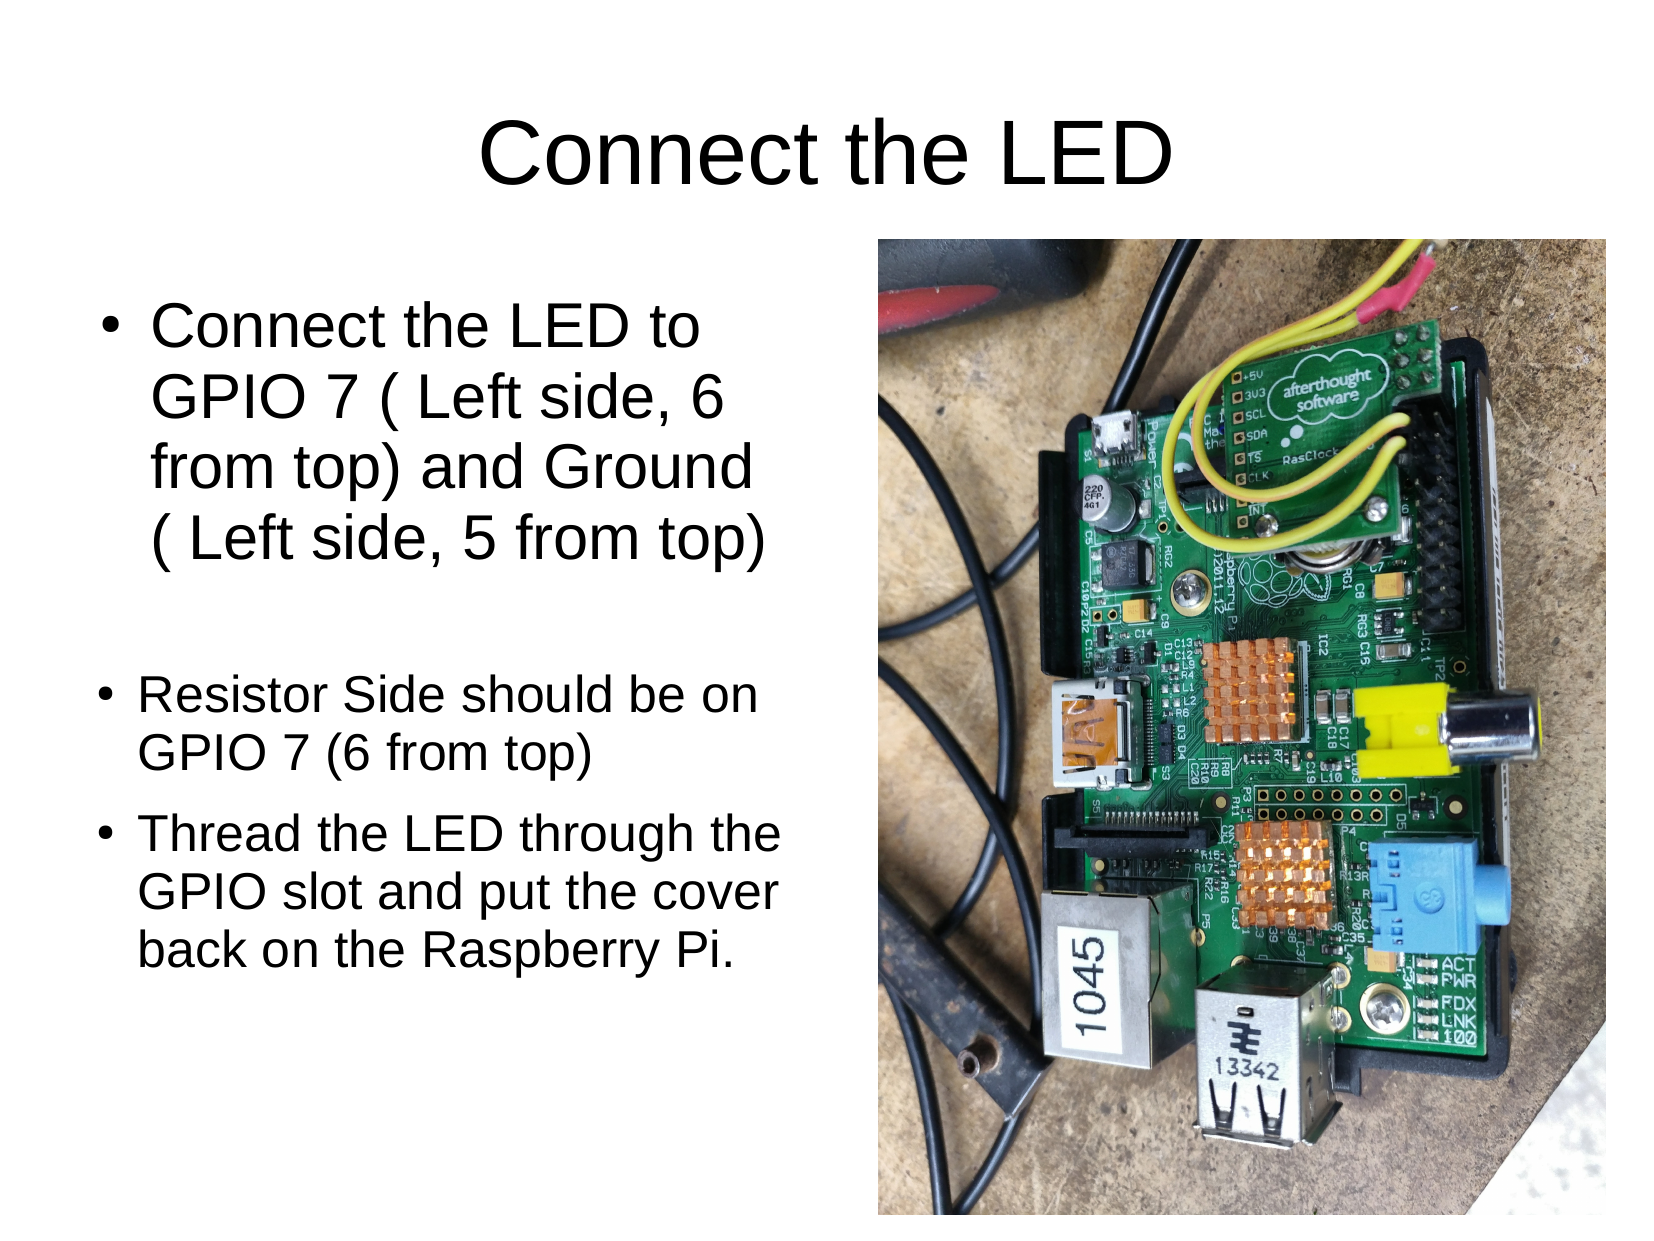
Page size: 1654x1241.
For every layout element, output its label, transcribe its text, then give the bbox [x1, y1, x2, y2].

list Connect the LED to GPIO 7 ( Left side, 6 from top) and Ground ( Left side, 5 from top) [82, 290, 793, 634]
picture [878, 239, 1606, 1216]
list Resistor Side should be on GPIO 7 (6 from top) Thread the LED through the GPIO slot and put the cover back on the Raspberry Pi. [82, 665, 793, 1009]
title Connect the LED [82, 49, 1571, 257]
